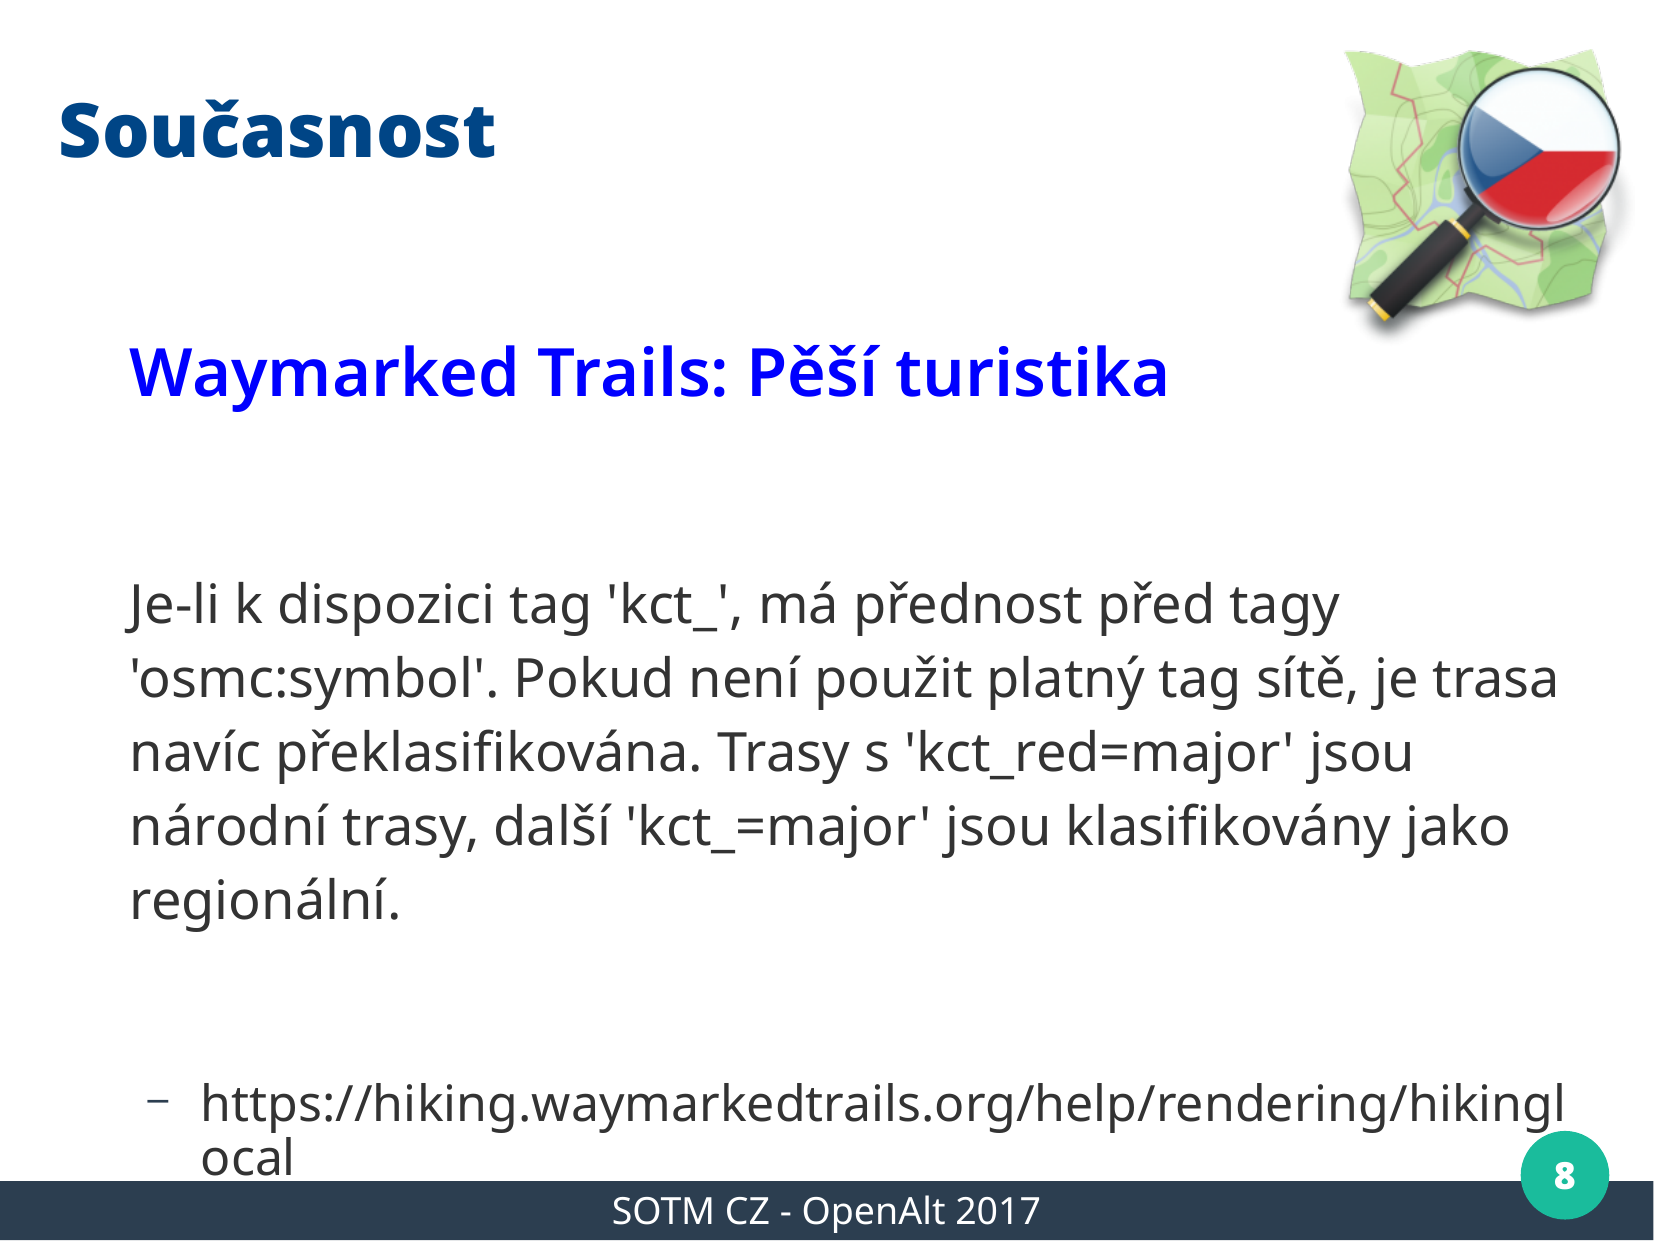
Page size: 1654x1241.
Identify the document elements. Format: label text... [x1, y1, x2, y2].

title Současnost [59, 49, 1347, 207]
picture [1334, 49, 1635, 350]
list Waymarked Trails: Pěší turistika Je-li k dispozici tag 'kct_', má přednost před tagy 'osmc:symbol'. Pokud není použit platný tag sítě, je trasa navíc překlasifikována. Trasy s 'kct_red=major' jsou národní trasy, další 'kct_=major' jsou klasifikovány jako regionální. https://hiking.waymarkedtrails.org/help/rendering/hikinglocal [59, 324, 1595, 1152]
